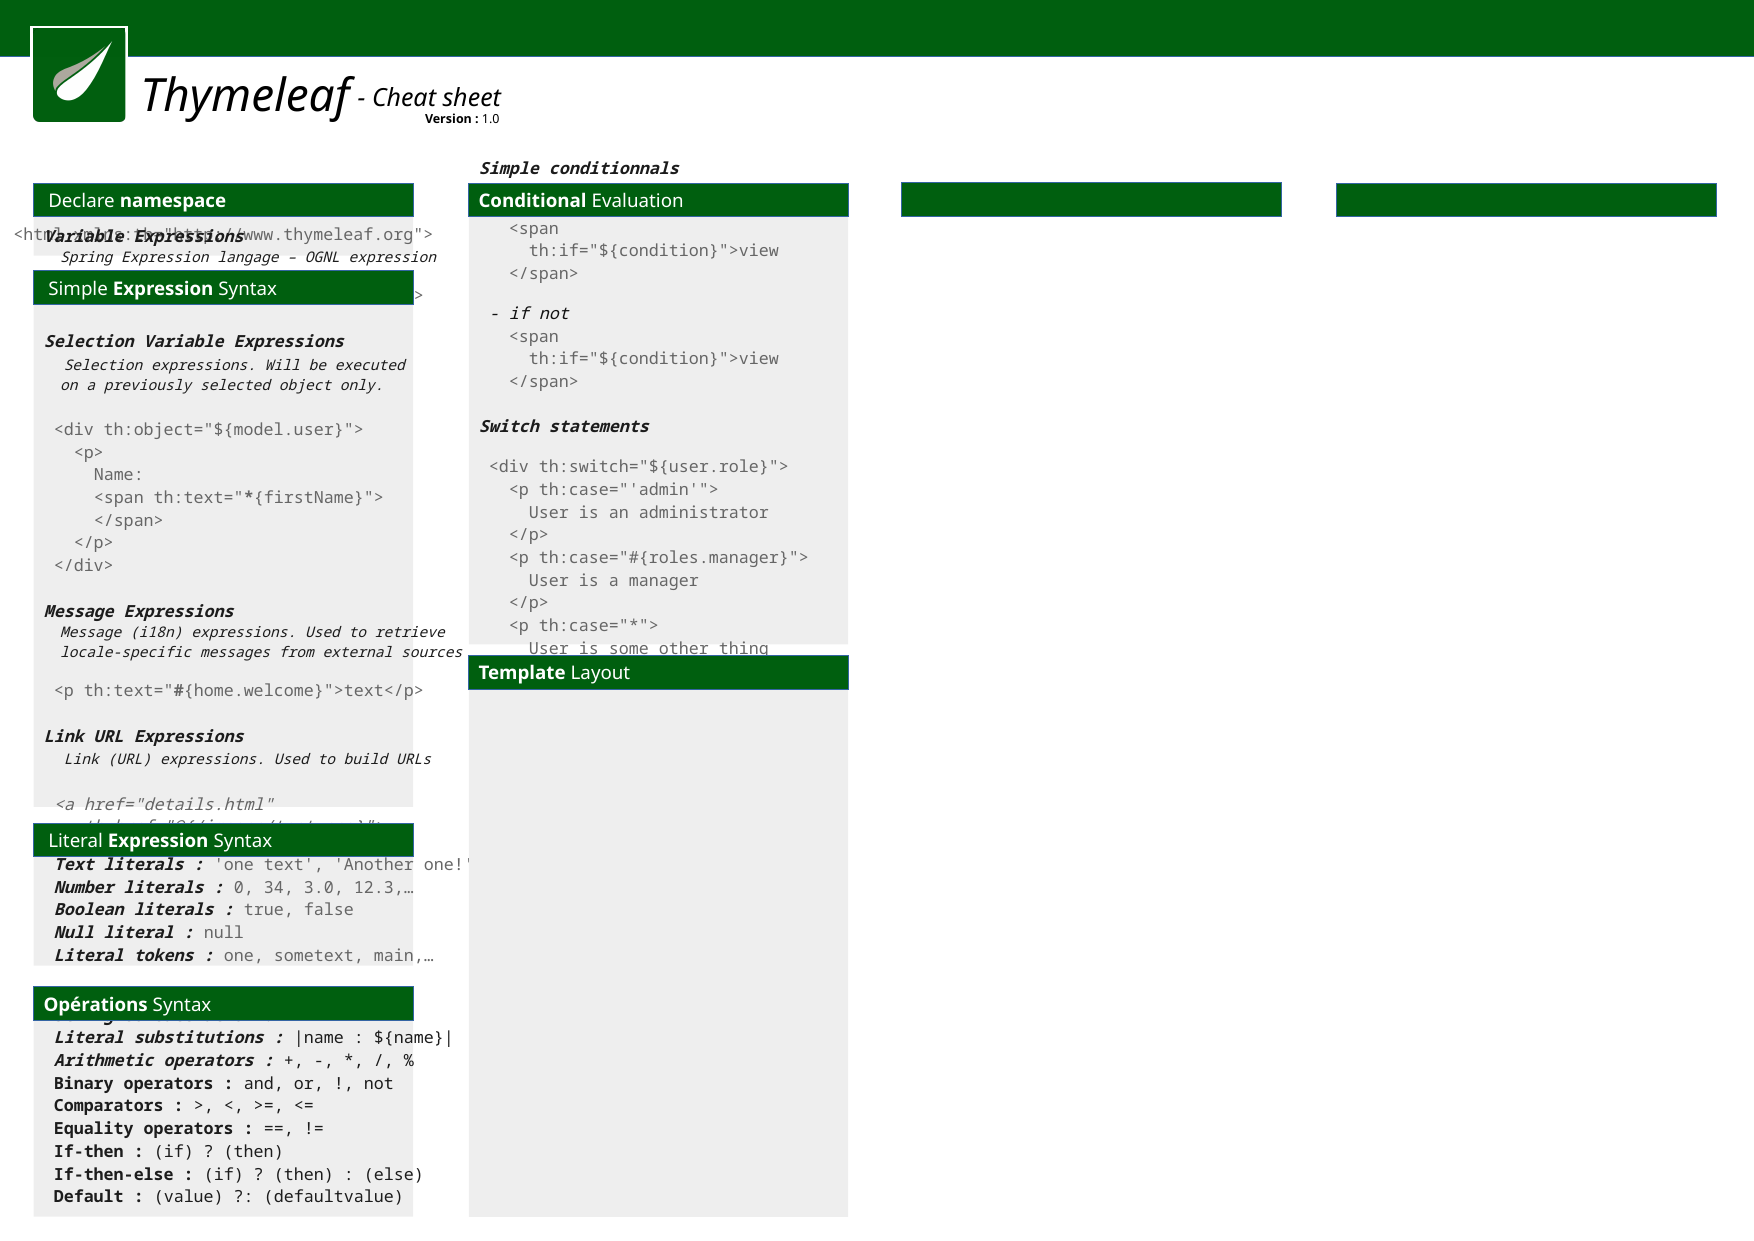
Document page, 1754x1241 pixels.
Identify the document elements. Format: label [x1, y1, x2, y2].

picture [33, 28, 126, 122]
